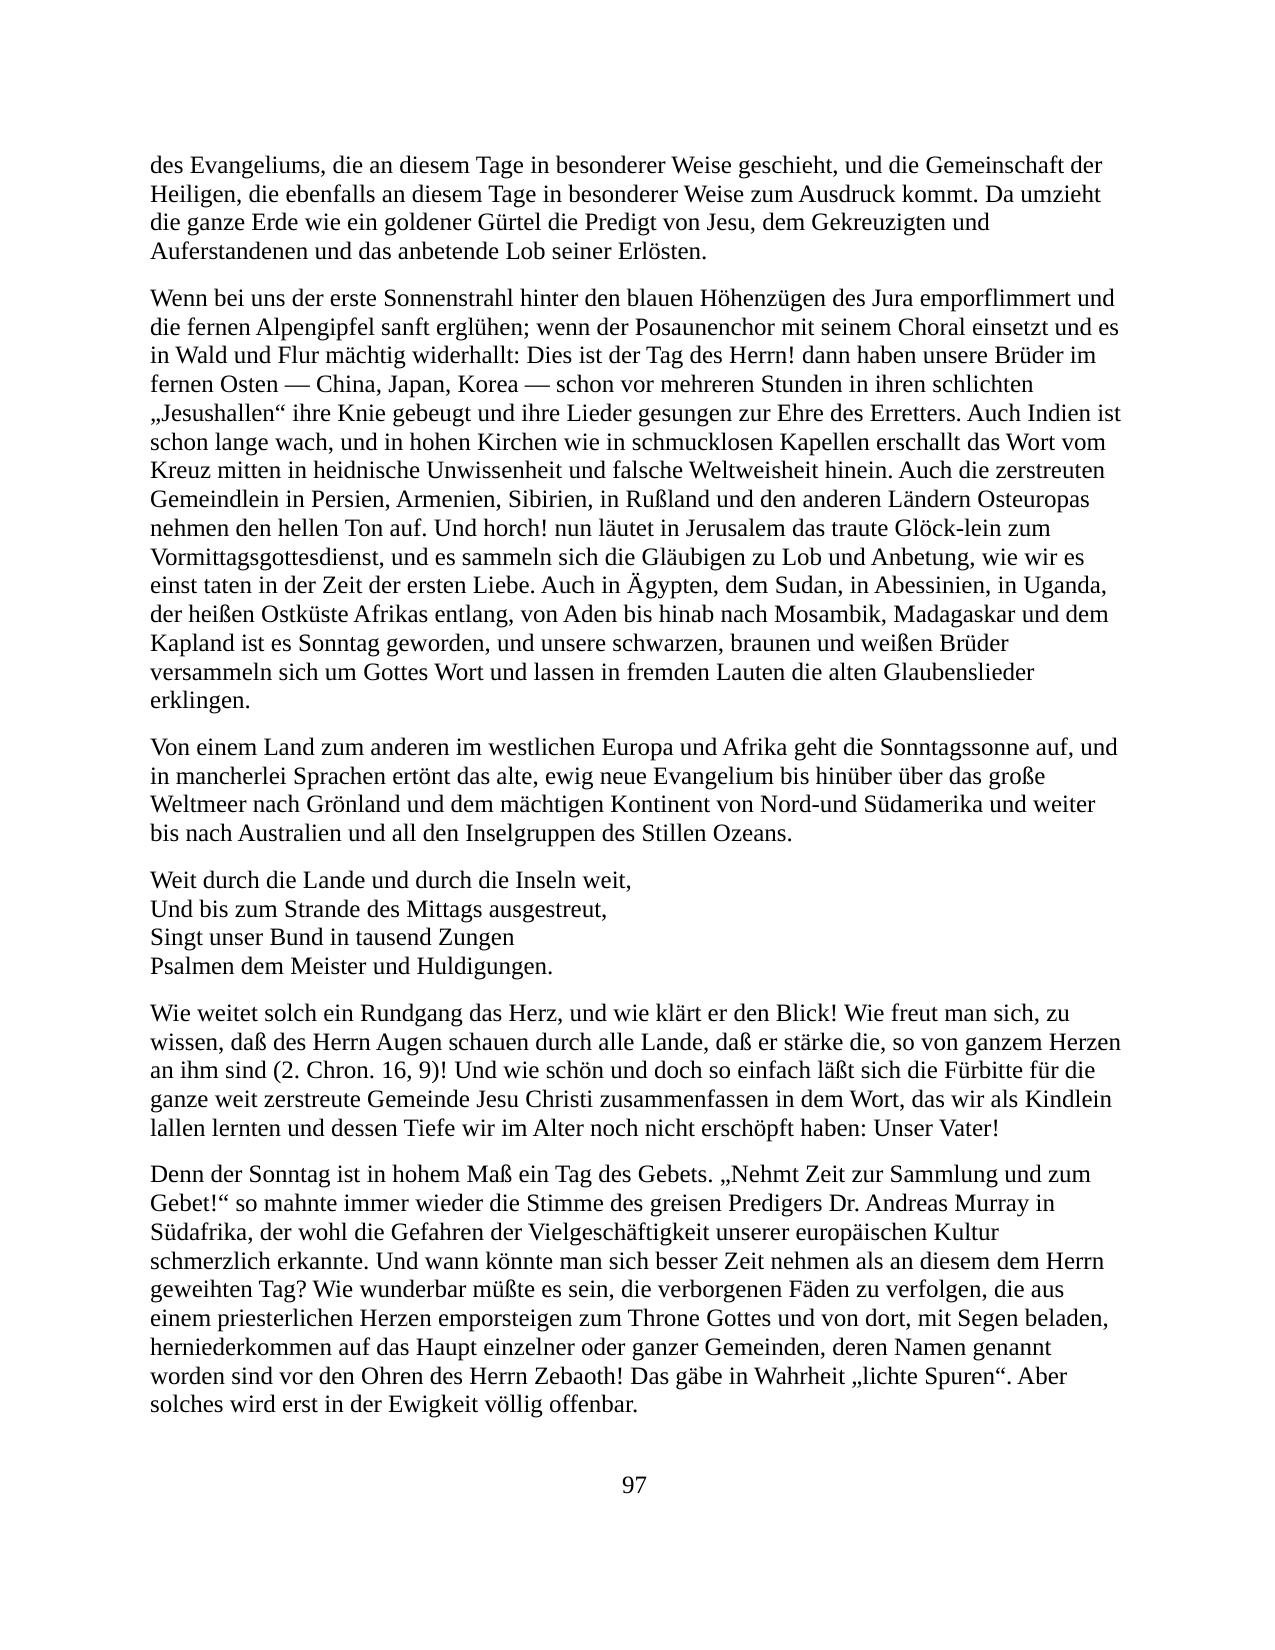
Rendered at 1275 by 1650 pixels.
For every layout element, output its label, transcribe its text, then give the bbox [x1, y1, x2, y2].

text Wie weitet solch ein Rundgang das Herz, und wie klärt er den Blick! Wie freut man sich, zu wissen, daß des Herrn Augen schauen durch alle Lande, daß er stärke die, so von ganzem Herzen an ihm sind (2. Chron. 16, 9)! Und wie schön und doch so einfach läßt sich die Fürbitte für die ganze weit zerstreute Gemeinde Jesu Christi zusammenfassen in dem Wort, das wir als Kindlein lallen lernten und dessen Tiefe wir im Alter noch nicht erschöpft haben: Unser Vater! [150, 998, 1125, 1142]
text Weit durch die Lande und durch die Inseln weit, Und bis zum Strande des Mittags ausgestreut, Singt unser Bund in tausend Zungen Psalmen dem Meister und Huldigungen. [150, 865, 1125, 980]
text Denn der Sonntag ist in hohem Maß ein Tag des Gebets. „Nehmt Zeit zur Sammlung und zum Gebet!“ so mahnte immer wieder die Stimme des greisen Predigers Dr. Andreas Murray in Südafrika, der wohl die Gefahren der Vielgeschäftigkeit unserer europäischen Kultur schmerzlich erkannte. Und wann könnte man sich besser Zeit nehmen als an diesem dem Herrn geweihten Tag? Wie wunderbar müßte es sein, die verborgenen Fäden zu verfolgen, die aus einem priesterlichen Herzen emporsteigen zum Throne Gottes und von dort, mit Segen beladen, herniederkommen auf das Haupt einzelner oder ganzer Gemeinden, deren Namen genannt worden sind vor den Ohren des Herrn Zebaoth! Das gäbe in Wahrheit „lichte Spuren“. Aber solches wird erst in der Ewigkeit völlig offenbar. [150, 1159, 1125, 1418]
text Wenn bei uns der erste Sonnenstrahl hinter den blauen Höhenzügen des Jura emporflimmert und die fernen Alpengipfel sanft erglühen; wenn der Posaunenchor mit seinem Choral einsetzt und es in Wald und Flur mächtig widerhallt: Dies ist der Tag des Herrn! dann haben unsere Brüder im fernen Osten — China, Japan, Korea — schon vor mehreren Stunden in ihren schlichten „Jesushallen“ ihre Knie gebeugt und ihre Lieder gesungen zur Ehre des Erretters. Auch Indien ist schon lange wach, und in hohen Kirchen wie in schmucklosen Kapellen erschallt das Wort vom Kreuz mitten in heidnische Unwissenheit und falsche Weltweisheit hinein. Auch die zerstreuten Gemeindlein in Persien, Armenien, Sibirien, in Rußland und den anderen Ländern Osteuropas nehmen den hellen Ton auf. Und horch! nun läutet in Jerusalem das traute Glöck-lein zum Vormittagsgottesdienst, und es sammeln sich die Gläubigen zu Lob und Anbetung, wie wir es einst taten in der Zeit der ersten Liebe. Auch in Ägypten, dem Sudan, in Abessinien, in Uganda, der heißen Ostküste Afrikas entlang, von Aden bis hinab nach Mosambik, Madagaskar und dem Kapland ist es Sonntag geworden, und unsere schwarzen, braunen und weißen Brüder versammeln sich um Gottes Wort und lassen in fremden Lauten die alten Glaubenslieder erklingen. [150, 283, 1125, 714]
text des Evangeliums, die an diesem Tage in besonderer Weise geschieht, und die Gemeinschaft der Heiligen, die ebenfalls an diesem Tage in besonderer Weise zum Ausdruck kommt. Da umzieht die ganze Erde wie ein goldener Gürtel die Predigt von Jesu, dem Gekreuzigten und Auferstandenen und das anbetende Lob seiner Erlösten. [150, 150, 1125, 265]
text Von einem Land zum anderen im westlichen Europa und Afrika geht die Sonntagssonne auf, und in mancherlei Sprachen ertönt das alte, ewig neue Evangelium bis hinüber über das große Weltmeer nach Grönland und dem mächtigen Kontinent von Nord-und Südamerika und weiter bis nach Australien und all den Inselgruppen des Stillen Ozeans. [150, 732, 1125, 847]
